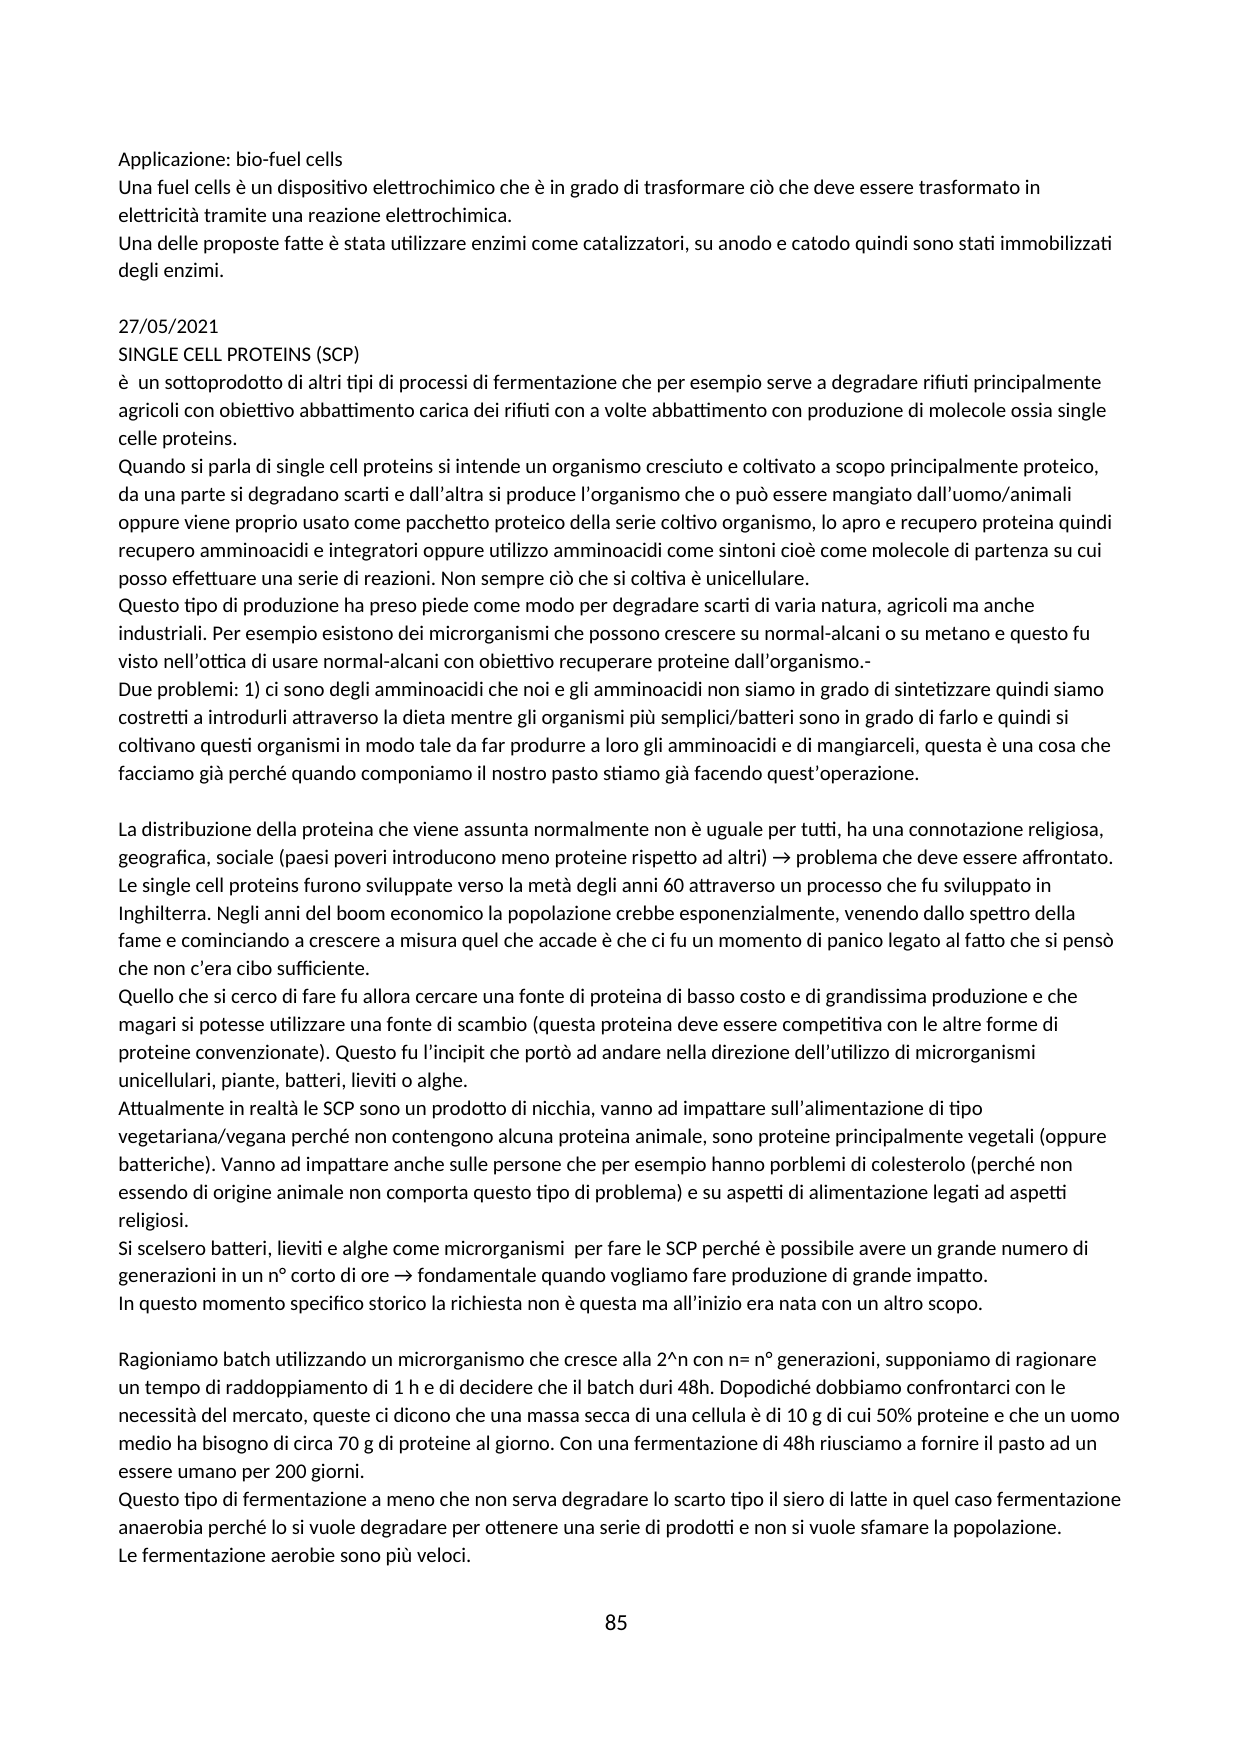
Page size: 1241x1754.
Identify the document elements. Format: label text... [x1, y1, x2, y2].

text Applicazione: bio-fuel cells Una fuel cells è un dispositivo elettrochimico che è in grado di trasformare ciò che deve essere trasformato in elettricità tramite una reazione elettrochimica. Una delle proposte fatte è stata utilizzare enzimi come catalizzatori, su anodo e catodo quindi sono stati immobilizzati degli enzimi. 27/05/2021 SINGLE CELL PROTEINS (SCP) è un sottoprodotto di altri tipi di processi di fermentazione che per esempio serve a degradare rifiuti principalmente agricoli con obiettivo abbattimento carica dei rifiuti con a volte abbattimento con produzione di molecole ossia single celle proteins. [118, 118, 1124, 451]
text Ragioniamo batch utilizzando un microrganismo che cresce alla 2^n con n= n° generazioni, supponiamo di ragionare un tempo di raddoppiamento di 1 h e di decidere che il batch duri 48h. Dopodiché dobbiamo confrontarci con le necessità del mercato, queste ci dicono che una massa secca di una cellula è di 10 g di cui 50% proteine e che un uomo medio ha bisogno di circa 70 g di proteine al giorno. Con una fermentazione di 48h riusciamo a fornire il pasto ad un essere umano per 200 giorni. Questo tipo di fermentazione a meno che non serva degradare lo scarto tipo il siero di latte in quel caso fermentazione anaerobia perché lo si vuole degradare per ottenere una serie di prodotti e non si vuole sfamare la popolazione. Le fermentazione aerobie sono più veloci. [118, 1318, 1124, 1567]
text Quando si parla di single cell proteins si intende un organismo cresciuto e coltivato a scopo principalmente proteico, da una parte si degradano scarti e dall’altra si produce l’organismo che o può essere mangiato dall’uomo/animali oppure viene proprio usato come pacchetto proteico della serie coltivo organismo, lo apro e recupero proteina quindi recupero amminoacidi e integratori oppure utilizzo amminoacidi come sintoni cioè come molecole di partenza su cui posso effettuare una serie di reazioni. Non sempre ciò che si coltiva è unicellulare. Questo tipo di produzione ha preso piede come modo per degradare scarti di varia natura, agricoli ma anche industriali. Per esempio esistono dei microrganismi che possono crescere su normal-alcani o su metano e questo fu visto nell’ottica di usare normal-alcani con obiettivo recuperare proteine dall’organismo.- Due problemi: 1) ci sono degli amminoacidi che noi e gli amminoacidi non siamo in grado di sintetizzare quindi siamo costretti a introdurli attraverso la dieta mentre gli organismi più semplici/batteri sono in grado di farlo e quindi si coltivano questi organismi in modo tale da far produrre a loro gli amminoacidi e di mangiarceli, questa è una cosa che facciamo già perché quando componiamo il nostro pasto stiamo già facendo quest’operazione. La distribuzione della proteina che viene assunta normalmente non è uguale per tutti, ha una connotazione religiosa, geografica, sociale (paesi poveri introducono meno proteine rispetto ad altri) → problema che deve essere affrontato. [118, 453, 1124, 869]
text Le single cell proteins furono sviluppate verso la metà degli anni 60 attraverso un processo che fu sviluppato in Inghilterra. Negli anni del boom economico la popolazione crebbe esponenzialmente, venendo dallo spettro della fame e cominciando a crescere a misura quel che accade è che ci fu un momento di panico legato al fatto che si pensò che non c’era cibo sufficiente. Quello che si cerco di fare fu allora cercare una fonte di proteina di basso costo e di grandissima produzione e che magari si potesse utilizzare una fonte di scambio (questa proteina deve essere competitiva con le altre forme di proteine convenzionate). Questo fu l’incipit che portò ad andare nella direzione dell’utilizzo di microrganismi unicellulari, piante, batteri, lieviti o alghe. Attualmente in realtà le SCP sono un prodotto di nicchia, vanno ad impattare sull’alimentazione di tipo vegetariana/vegana perché non contengono alcuna proteina animale, sono proteine principalmente vegetali (oppure batteriche). Vanno ad impattare anche sulle persone che per esempio hanno porblemi di colesterolo (perché non essendo di origine animale non comporta questo tipo di problema) e su aspetti di alimentazione legati ad aspetti religiosi. Si scelsero batteri, lieviti e alghe come microrganismi per fare le SCP perché è possibile avere un grande numero di generazioni in un n° corto di ore → fondamentale quando vogliamo fare produzione di grande impatto. In questo momento specifico storico la richiesta non è questa ma all’inizio era nata con un altro scopo. [118, 872, 1124, 1316]
